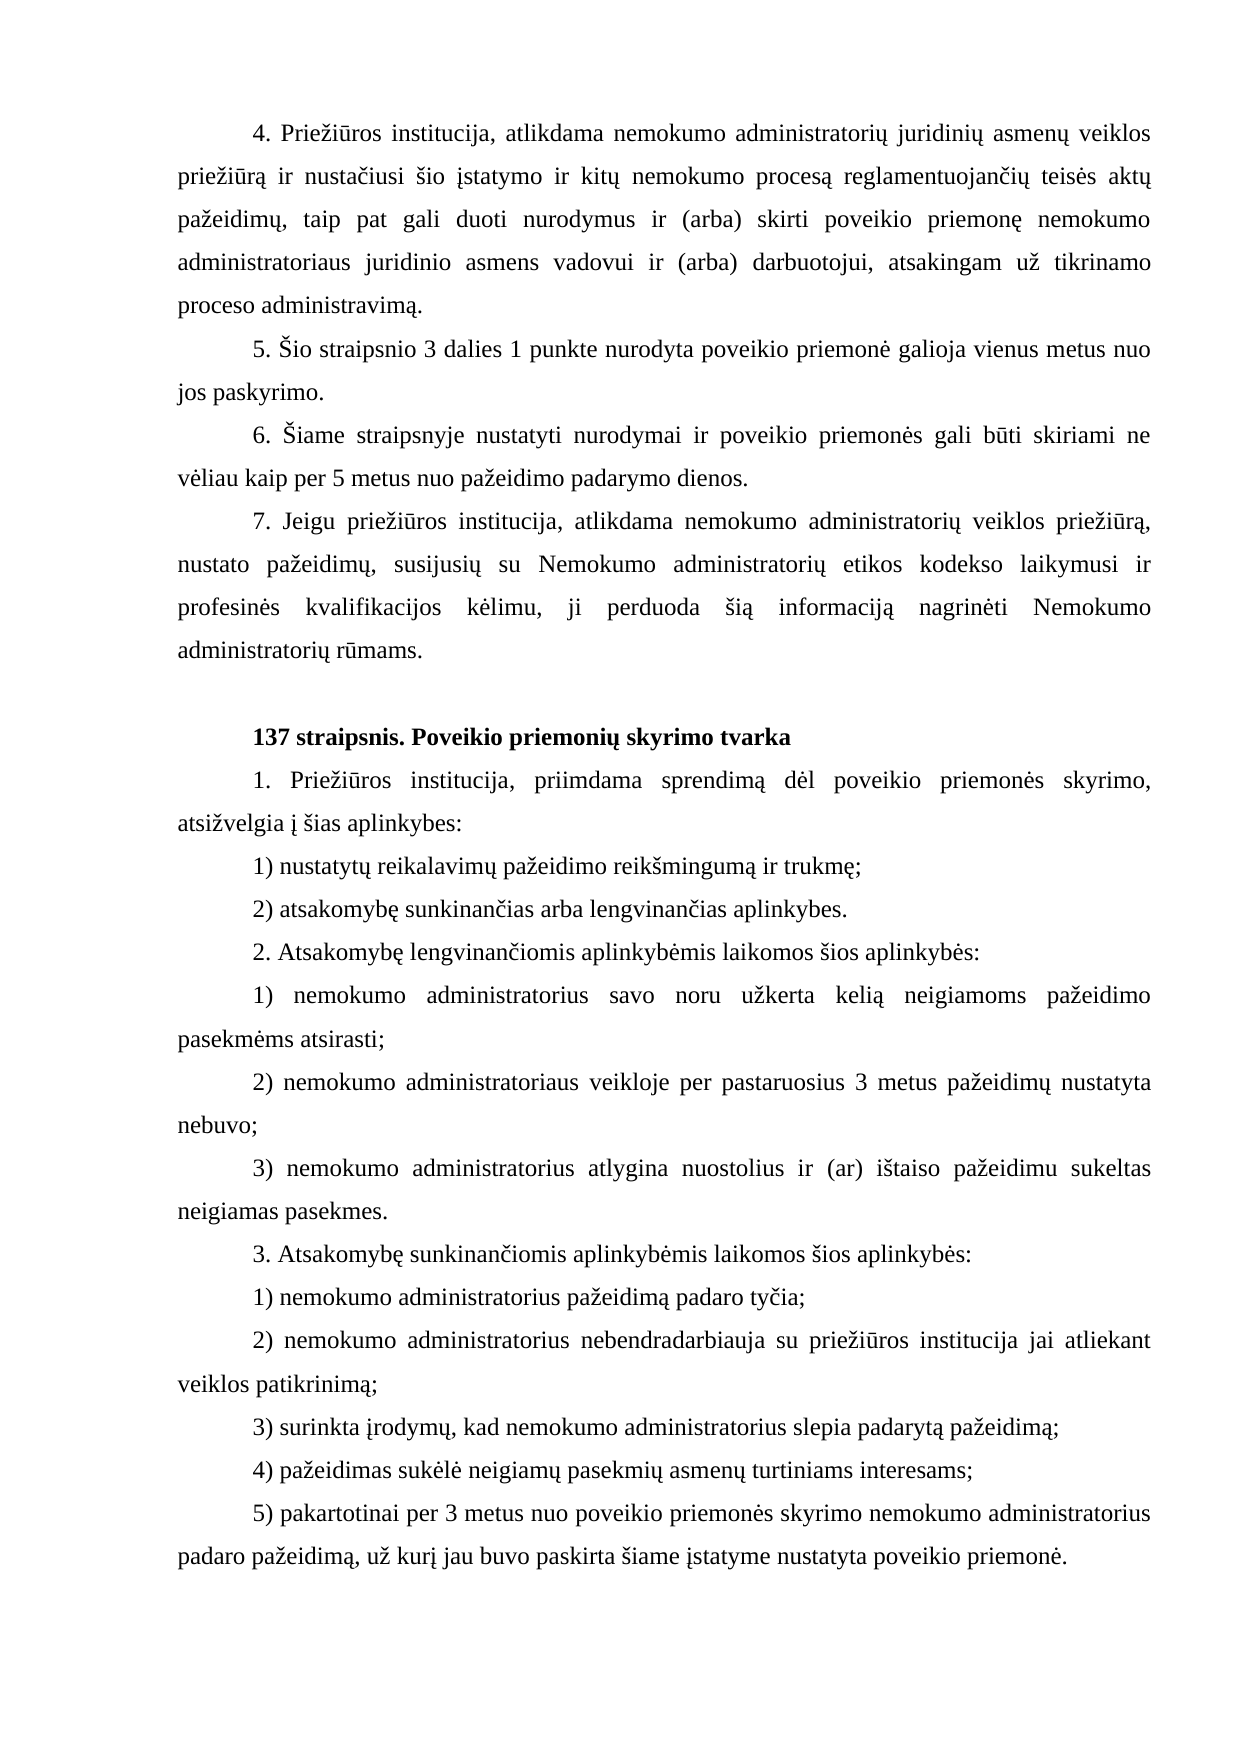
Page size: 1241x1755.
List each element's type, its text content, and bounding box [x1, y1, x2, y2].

text 4. Priežiūros institucija, atlikdama nemokumo administratorių juridinių asmenų veiklos priežiūrą ir nustačiusi šio įstatymo ir kitų nemokumo procesą reglamentuojančių teisės aktų pažeidimų, taip pat gali duoti nurodymus ir (arba) skirti poveikio priemonę nemokumo administratoriaus juridinio asmens vadovui ir (arba) darbuotojui, atsakingam už tikrinamo proceso administravimą. [177, 118, 1152, 319]
text 5. Šio straipsnio 3 dalies 1 punkte nurodyta poveikio priemonė galioja vienus metus nuo jos paskyrimo. [177, 334, 1152, 406]
text 3) surinkta įrodymų, kad nemokumo administratorius slepia padarytą pažeidimą; [177, 1412, 1152, 1441]
text 3. Atsakomybę sunkinančiomis aplinkybėmis laikomos šios aplinkybės: [177, 1239, 1152, 1268]
text 137 straipsnis. Poveikio priemonių skyrimo tvarka [177, 722, 1152, 751]
text 2) nemokumo administratoriaus veikloje per pastaruosius 3 metus pažeidimų nustatyta nebuvo; [177, 1067, 1152, 1139]
text 2) nemokumo administratorius nebendradarbiauja su priežiūros institucija jai atliekant veiklos patikrinimą; [177, 1326, 1152, 1397]
text 1. Priežiūros institucija, priimdama sprendimą dėl poveikio priemonės skyrimo, atsižvelgia į šias aplinkybes: [177, 765, 1152, 837]
text 2) atsakomybę sunkinančias arba lengvinančias aplinkybes. [177, 894, 1152, 923]
text 7. Jeigu priežiūros institucija, atlikdama nemokumo administratorių veiklos priežiūrą, nustato pažeidimų, susijusių su Nemokumo administratorių etikos kodekso laikymusi ir profesinės kvalifikacijos kėlimu, ji perduoda šią informaciją nagrinėti Nemokumo administratorių rūmams. [177, 506, 1152, 664]
text 2. Atsakomybę lengvinančiomis aplinkybėmis laikomos šios aplinkybės: [177, 937, 1152, 966]
text 5) pakartotinai per 3 metus nuo poveikio priemonės skyrimo nemokumo administratorius padaro pažeidimą, už kurį jau buvo paskirta šiame įstatyme nustatyta poveikio priemonė. [177, 1498, 1152, 1570]
text 3) nemokumo administratorius atlygina nuostolius ir (ar) ištaiso pažeidimu sukeltas neigiamas pasekmes. [177, 1153, 1152, 1225]
text 6. Šiame straipsnyje nustatyti nurodymai ir poveikio priemonės gali būti skiriami ne vėliau kaip per 5 metus nuo pažeidimo padarymo dienos. [177, 420, 1152, 492]
text 1) nustatytų reikalavimų pažeidimo reikšmingumą ir trukmę; [177, 851, 1152, 880]
text 4) pažeidimas sukėlė neigiamų pasekmių asmenų turtiniams interesams; [177, 1455, 1152, 1484]
text 1) nemokumo administratorius pažeidimą padaro tyčia; [177, 1282, 1152, 1311]
text 1) nemokumo administratorius savo noru užkerta kelią neigiamoms pažeidimo pasekmėms atsirasti; [177, 981, 1152, 1052]
